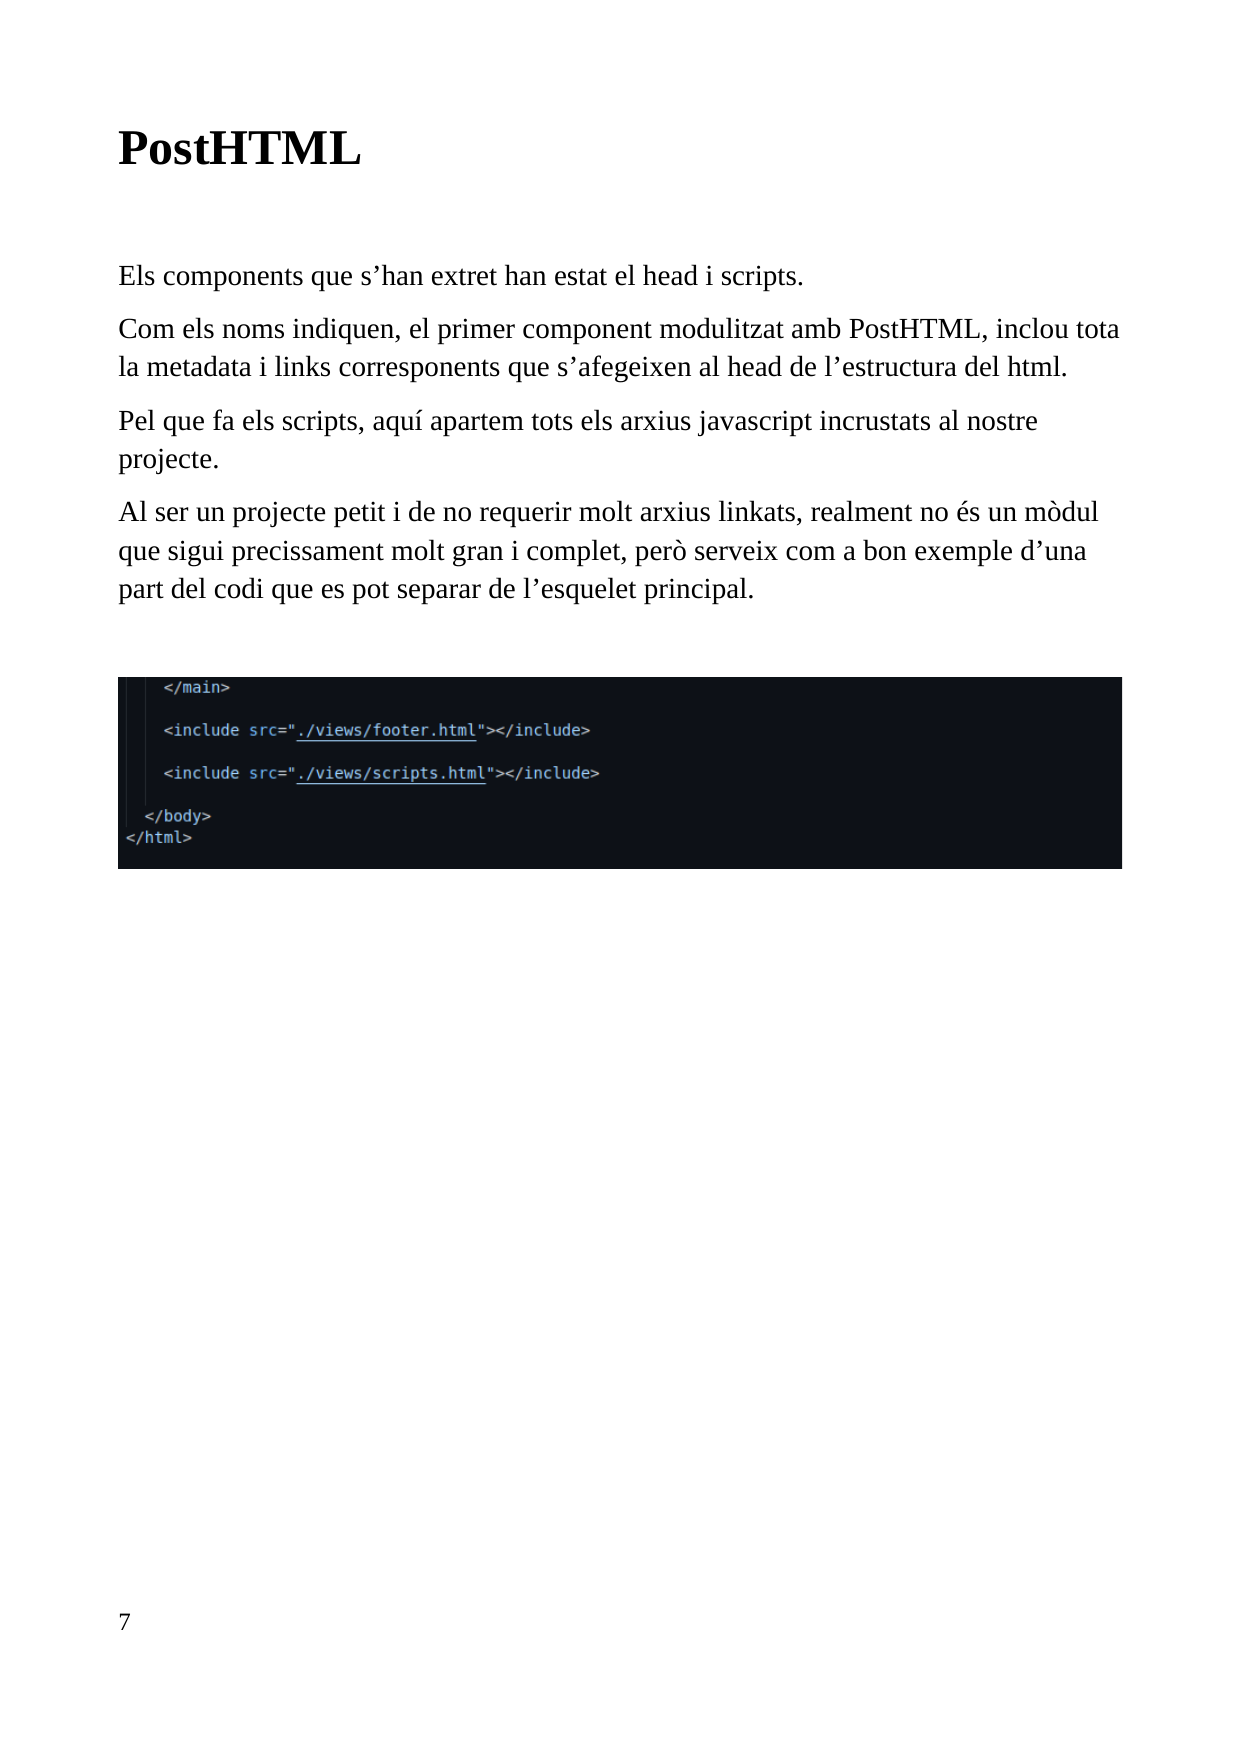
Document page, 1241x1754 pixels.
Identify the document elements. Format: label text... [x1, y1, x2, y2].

text Com els noms indiquen, el primer component modulitzat amb PostHTML, inclou tota la metadata i links corresponents que s’afegeixen al head de l’estructura del html. [118, 311, 1122, 383]
text Al ser un projecte petit i de no requerir molt arxius linkats, realment no és un mòdul que sigui precissament molt gran i complet, però serveix com a bon exemple d’una part del codi que es pot separar de l’esquelet principal. [118, 494, 1122, 605]
subtitle PostHTML [118, 118, 1122, 176]
picture [118, 677, 1123, 869]
text Els components que s’han extret han estat el head i scripts. [118, 258, 1122, 291]
text Pel que fa els scripts, aquí apartem tots els arxius javascript incrustats al nostre projecte. [118, 403, 1122, 475]
